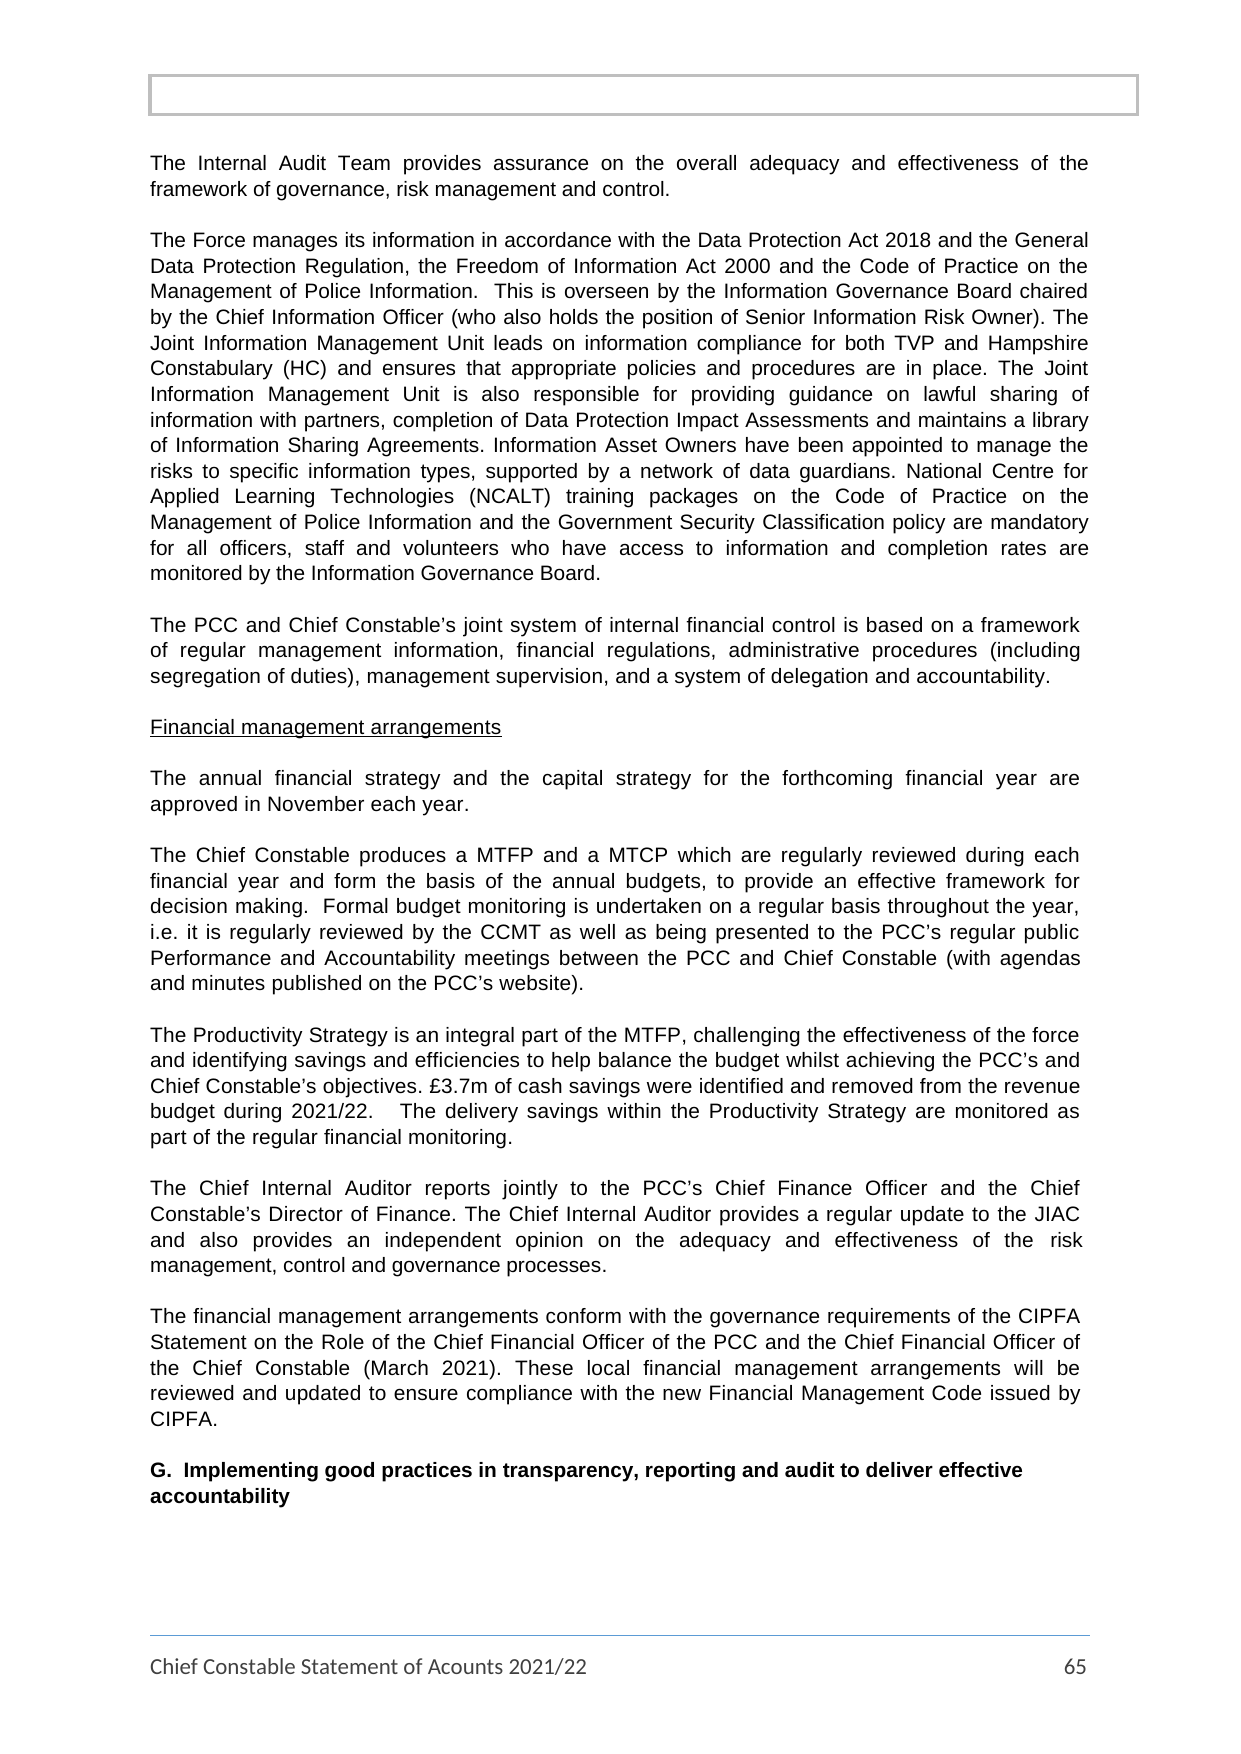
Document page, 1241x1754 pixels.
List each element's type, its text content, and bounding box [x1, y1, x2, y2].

text The financial management arrangements conform with the governance requirements of the CIPFA Statement on the Role of the Chief Financial Officer of the PCC and the Chief Financial Officer of the Chief Constable (March 2021). These local financial management arrangements will be reviewed and updated to ensure compliance with the new Financial Management Code issued by CIPFA. [150, 1304, 1082, 1431]
text Financial management arrangements [150, 715, 1082, 739]
text The Productivity Strategy is an integral part of the MTFP, challenging the effectiveness of the force and identifying savings and efficiencies to help balance the budget whilst achieving the PCC’s and Chief Constable’s objectives. £3.7m of cash savings were identified and removed from the revenue budget during 2021/22. The delivery savings within the Productivity Strategy are monitored as part of the regular financial monitoring. [150, 1022, 1082, 1149]
text The Chief Internal Auditor reports jointly to the PCC’s Chief Finance Officer and the Chief Constable’s Director of Finance. The Chief Internal Auditor provides a regular update to the JIAC and also provides an independent opinion on the adequacy and effectiveness of the risk management, control and governance processes. [150, 1176, 1082, 1277]
text The PCC and Chief Constable’s joint system of internal financial control is based on a framework of regular management information, financial regulations, administrative procedures (including segregation of duties), management supervision, and a system of delegation and accountability. [150, 612, 1082, 688]
text The Force manages its information in accordance with the Data Protection Act 2018 and the General Data Protection Regulation, the Freedom of Information Act 2000 and the Code of Practice on the Management of Police Information. This is overseen by the Information Governance Board chaired by the Chief Information Officer (who also holds the position of Senior Information Risk Owner). The Joint Information Management Unit leads on information compliance for both TVP and Hampshire Constabulary (HC) and ensures that appropriate policies and procedures are in place. The Joint Information Management Unit is also responsible for providing guidance on lawful sharing of information with partners, completion of Data Protection Impact Assessments and maintains a library of Information Sharing Agreements. Information Asset Owners have been appointed to manage the risks to specific information types, supported by a network of data guardians. National Centre for Applied Learning Technologies (NCALT) training packages on the Code of Practice on the Management of Police Information and the Government Security Classification policy are mandatory for all officers, staff and volunteers who have access to information and completion rates are monitored by the Information Governance Board. [150, 228, 1090, 585]
text G. Implementing good practices in transparency, reporting and audit to deliver effective accountability [150, 1458, 1090, 1508]
text The annual financial strategy and the capital strategy for the forthcoming financial year are approved in November each year. [150, 766, 1082, 816]
text The Internal Audit Team provides assurance on the overall adequacy and effectiveness of the framework of governance, risk management and control. [150, 151, 1090, 201]
text The Chief Constable produces a MTFP and a MTCP which are regularly reviewed during each financial year and form the basis of the annual budgets, to provide an effective framework for decision making. Formal budget monitoring is undertaken on a regular basis throughout the year, i.e. it is regularly reviewed by the CCMT as well as being presented to the PCC’s regular public Performance and Accountability meetings between the PCC and Chief Constable (with agendas and minutes published on the PCC’s website). [150, 843, 1082, 995]
